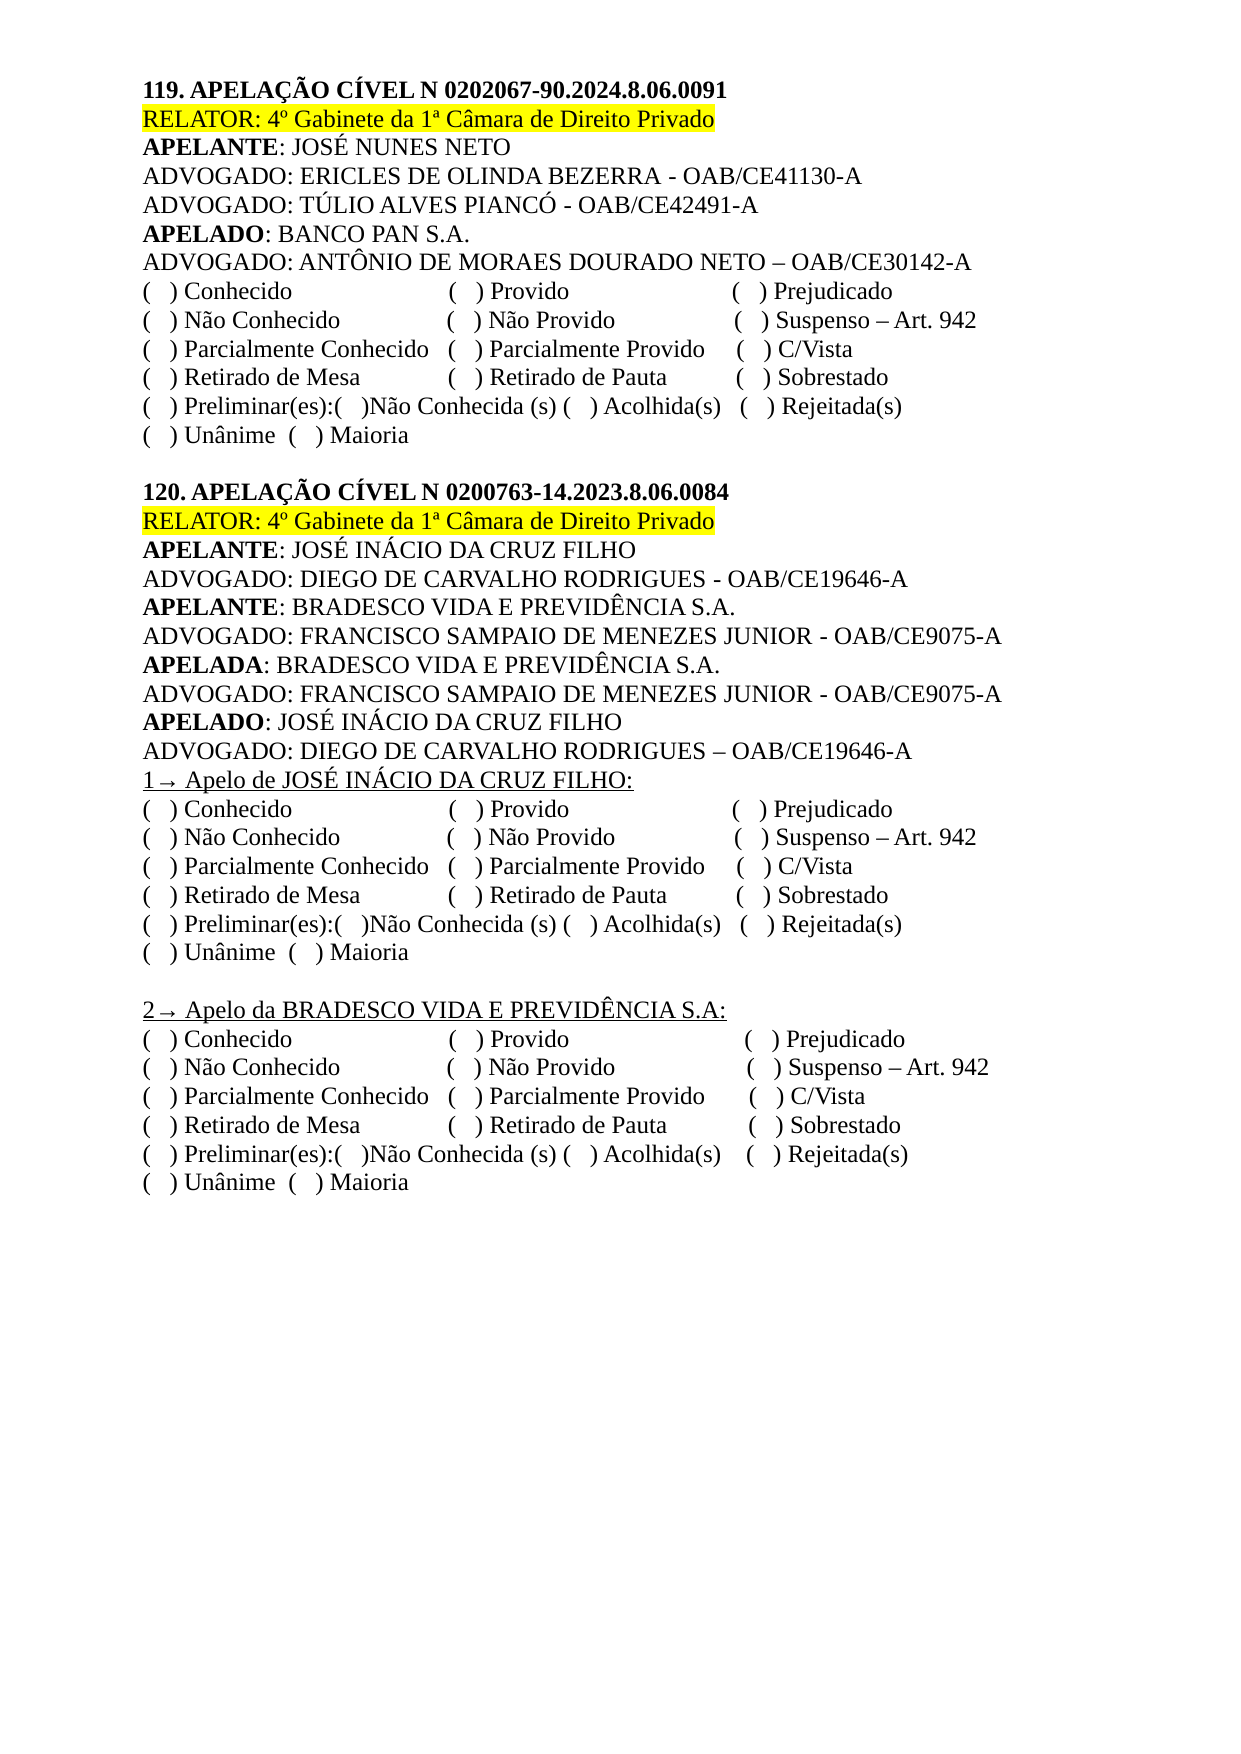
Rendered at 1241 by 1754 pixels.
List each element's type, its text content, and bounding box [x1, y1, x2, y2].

text ( ) Unânime ( ) Maioria [142, 937, 1158, 966]
text ( ) Conhecido ( ) Provido ( ) Prejudicado [142, 794, 1141, 822]
text ( ) Não Conhecido ( ) Não Provido ( ) Suspenso – Art. 942 [142, 822, 1158, 851]
text ( ) Retirado de Mesa ( ) Retirado de Pauta ( ) Sobrestado [142, 1110, 1158, 1139]
text ( ) Parcialmente Conhecido ( ) Parcialmente Provido ( ) C/Vista [142, 334, 1158, 362]
text ( ) Parcialmente Conhecido ( ) Parcialmente Provido ( ) C/Vista [142, 1081, 1158, 1110]
text ( ) Não Conhecido ( ) Não Provido ( ) Suspenso – Art. 942 [142, 1052, 1158, 1081]
text ( ) Preliminar(es):( )Não Conhecida (s) ( ) Acolhida(s) ( ) Rejeitada(s) [142, 1139, 1158, 1167]
text ( ) Retirado de Mesa ( ) Retirado de Pauta ( ) Sobrestado [142, 880, 1158, 909]
text 2→ Apelo da BRADESCO VIDA E PREVIDÊNCIA S.A: [142, 995, 1141, 1024]
text ( ) Unânime ( ) Maioria 120. APELAÇÃO CÍVEL N 0200763-14.2023.8.06.0084 RELATOR: 4º Gabinete da 1ª Câmara de Direito Privado APELANTE: JOSÉ INÁCIO DA CRUZ FILHO ADVOGADO: DIEGO DE CARVALHO RODRIGUES - OAB/CE19646-A APELANTE: BRADESCO VIDA E PREVIDÊNCIA S.A. ADVOGADO: FRANCISCO SAMPAIO DE MENEZES JUNIOR - OAB/CE9075-A APELADA: BRADESCO VIDA E PREVIDÊNCIA S.A. ADVOGADO: FRANCISCO SAMPAIO DE MENEZES JUNIOR - OAB/CE9075-A APELADO: JOSÉ INÁCIO DA CRUZ FILHO ADVOGADO: DIEGO DE CARVALHO RODRIGUES – OAB/CE19646-A [142, 420, 1141, 765]
text ( ) Preliminar(es):( )Não Conhecida (s) ( ) Acolhida(s) ( ) Rejeitada(s) [142, 909, 1158, 937]
text ( ) Retirado de Mesa ( ) Retirado de Pauta ( ) Sobrestado [142, 362, 1158, 391]
text ( ) Conhecido ( ) Provido ( ) Prejudicado [142, 1024, 1141, 1052]
text 119. APELAÇÃO CÍVEL N 0202067-90.2024.8.06.0091 RELATOR: 4º Gabinete da 1ª Câmara de Direito Privado APELANTE: JOSÉ NUNES NETO ADVOGADO: ERICLES DE OLINDA BEZERRA - OAB/CE41130-A ADVOGADO: TÚLIO ALVES PIANCÓ - OAB/CE42491-A APELADO: BANCO PAN S.A. ADVOGADO: ANTÔNIO DE MORAES DOURADO NETO – OAB/CE30142-A [142, 75, 1141, 276]
text ( ) Parcialmente Conhecido ( ) Parcialmente Provido ( ) C/Vista [142, 851, 1158, 880]
text ( ) Conhecido ( ) Provido ( ) Prejudicado [142, 276, 1141, 305]
text ( ) Não Conhecido ( ) Não Provido ( ) Suspenso – Art. 942 [142, 305, 1158, 334]
text ( ) Preliminar(es):( )Não Conhecida (s) ( ) Acolhida(s) ( ) Rejeitada(s) [142, 391, 1158, 420]
text 1→ Apelo de JOSÉ INÁCIO DA CRUZ FILHO: [142, 765, 1141, 794]
text ( ) Unânime ( ) Maioria [142, 1167, 1141, 1254]
